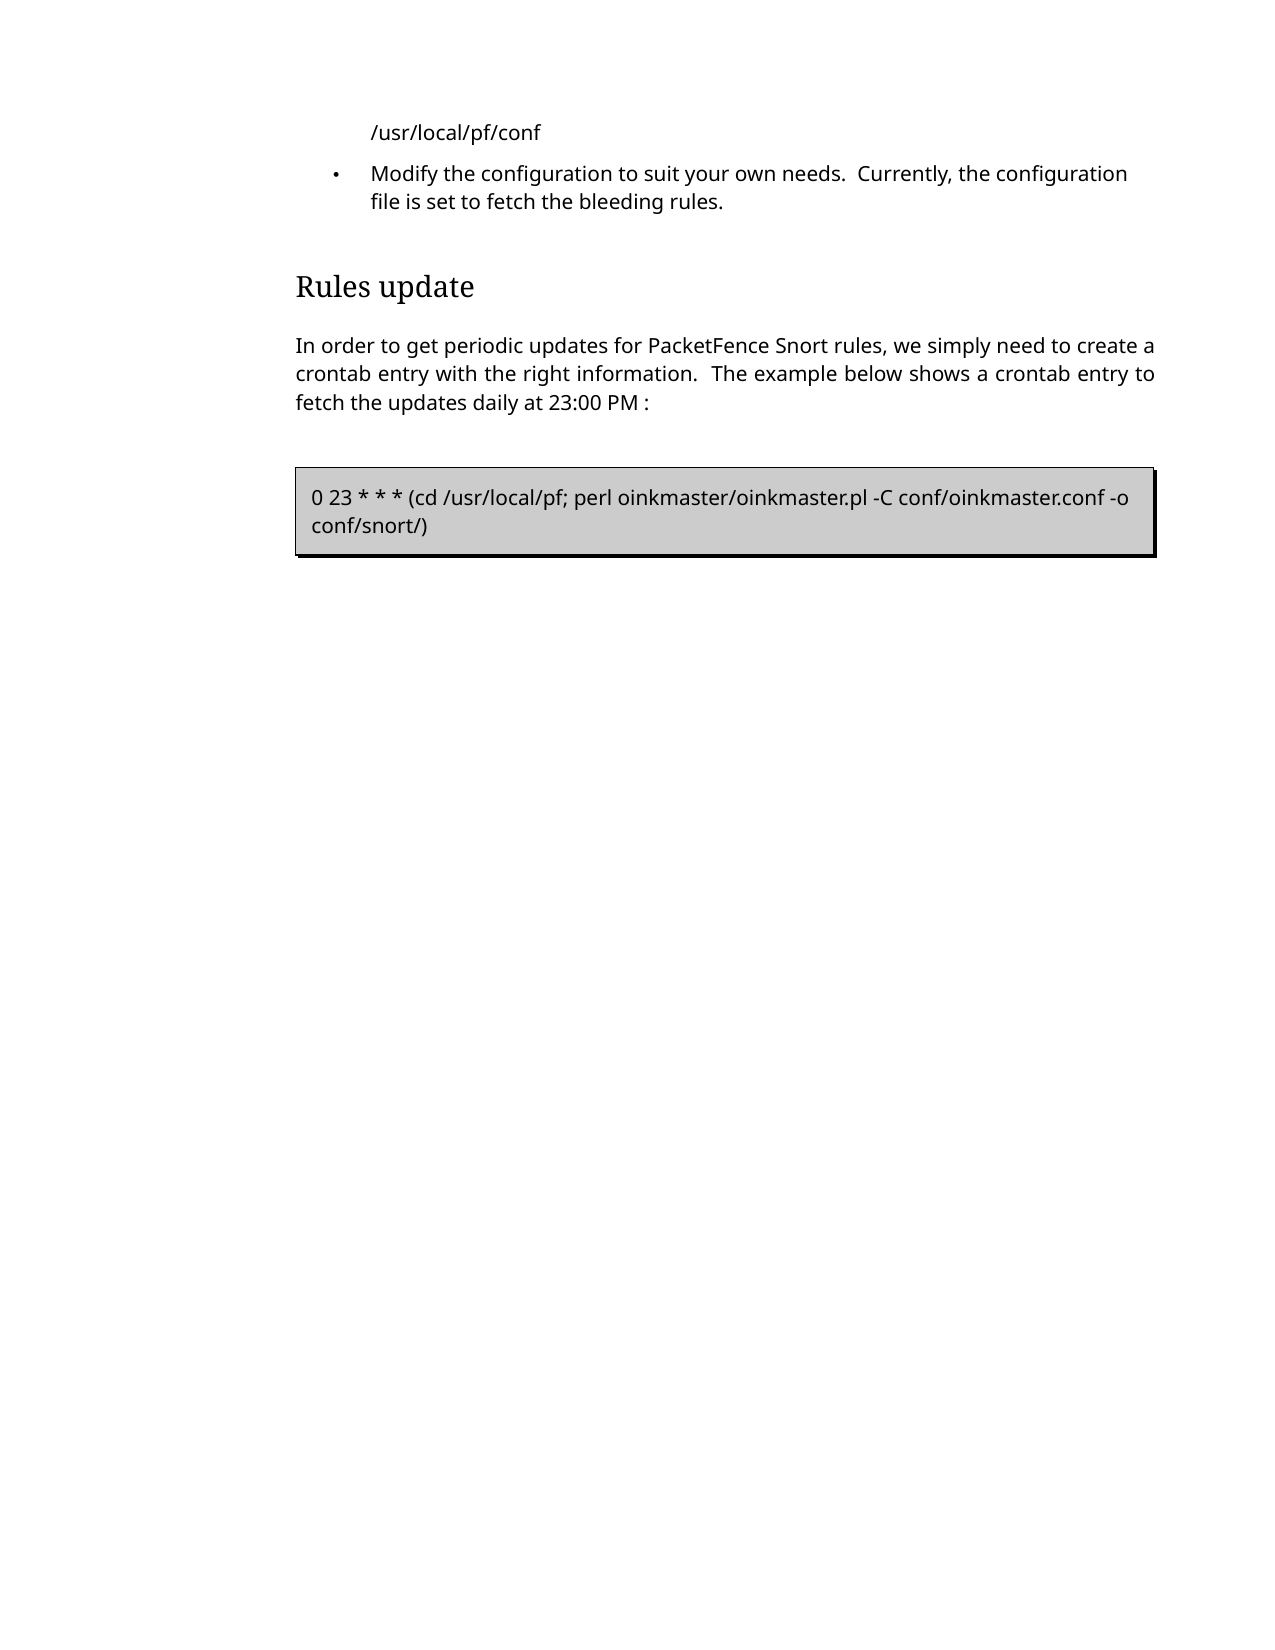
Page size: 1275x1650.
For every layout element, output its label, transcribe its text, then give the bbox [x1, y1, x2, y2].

subtitle Rules update [295, 266, 1157, 306]
text In order to get periodic updates for PacketFence Snort rules, we simply need to create a crontab entry with the right information. The example below shows a crontab entry to fetch the updates daily at 23:00 PM : [295, 331, 1157, 416]
list /usr/local/pf/conf [333, 118, 1157, 147]
list Modify the configuration to suit your own needs. Currently, the configuration file is set to fetch the bleeding rules. [333, 159, 1157, 216]
text 0 23 * * * (cd /usr/local/pf; perl oinkmaster/oinkmaster.pl -C conf/oinkmaster.conf -o conf/snort/) [296, 468, 1153, 554]
